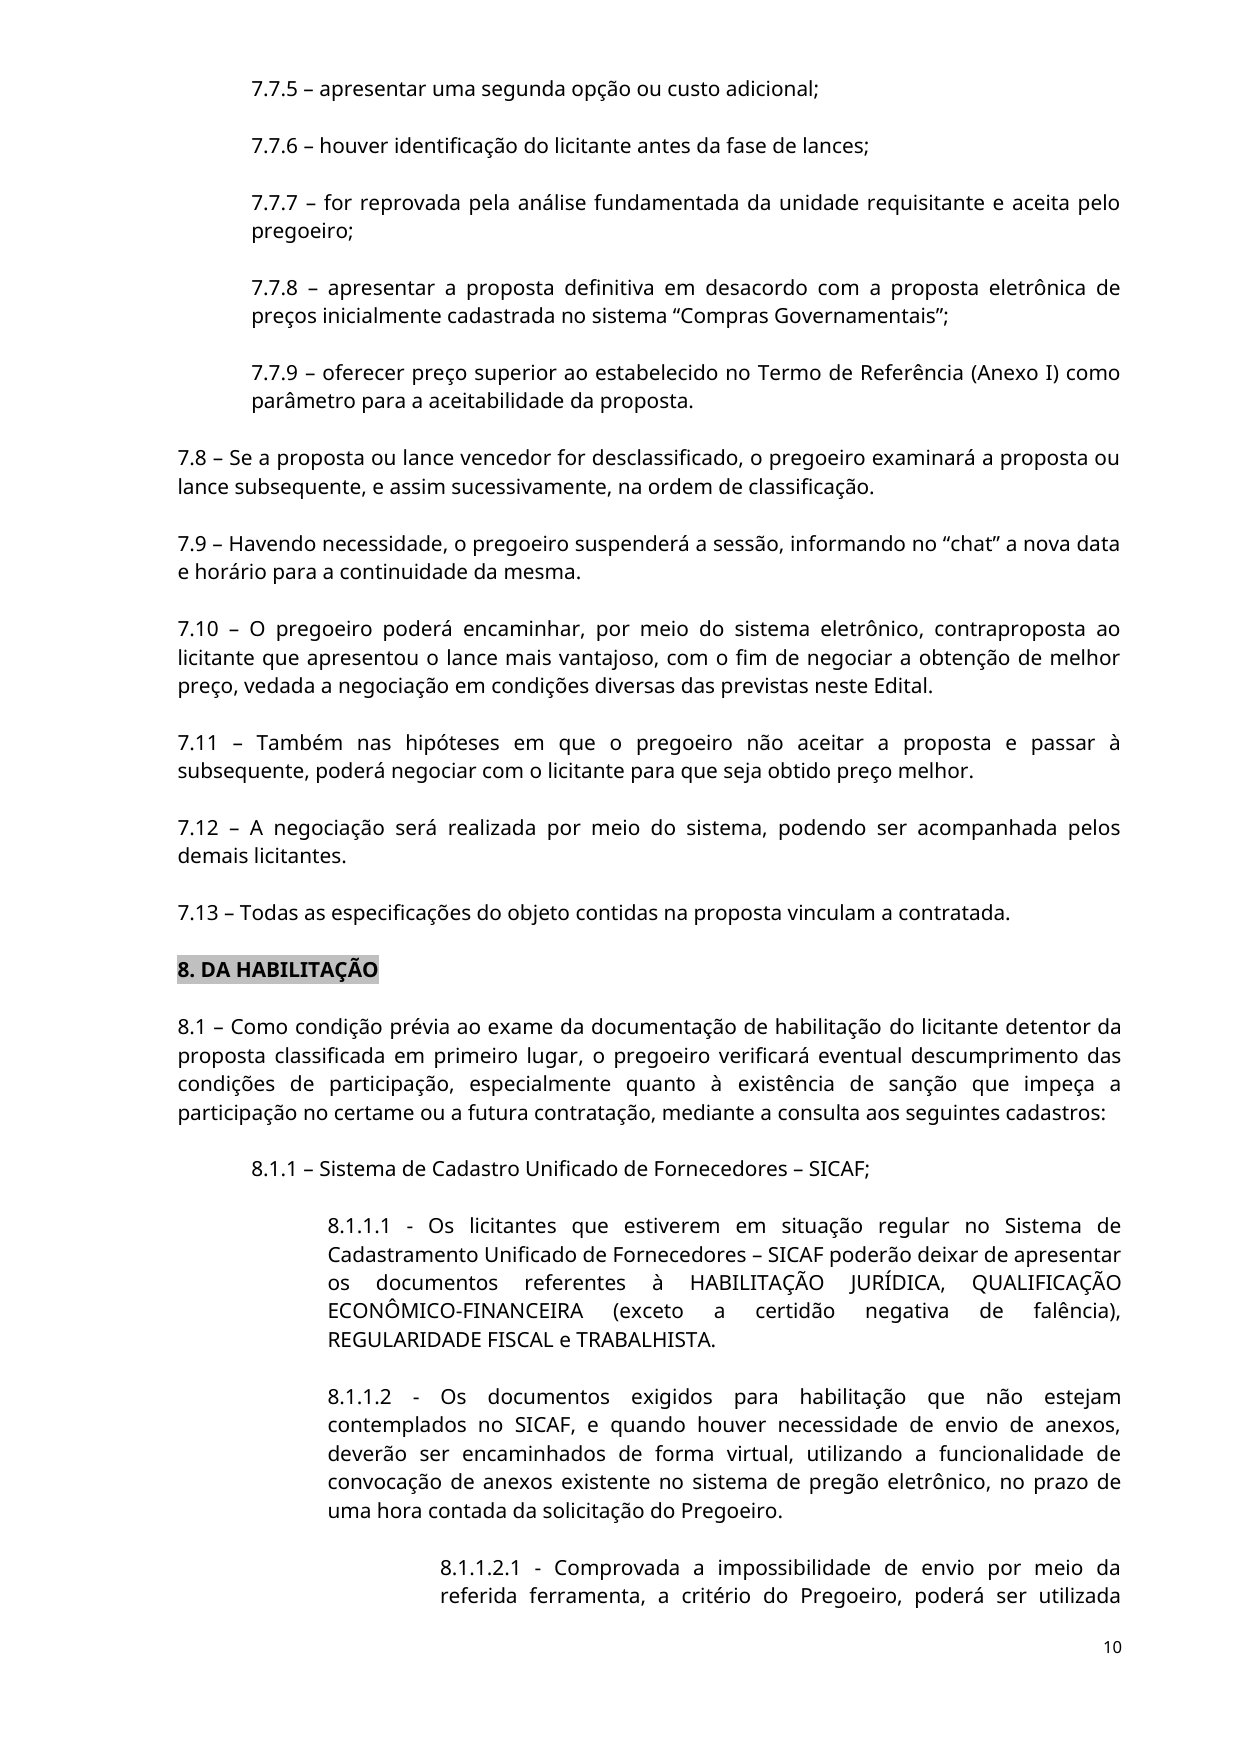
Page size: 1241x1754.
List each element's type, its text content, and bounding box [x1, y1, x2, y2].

text 7.7.8 – apresentar a proposta definitiva em desacordo com a proposta eletrônica de preços inicialmente cadastrada no sistema “Compras Governamentais”; [251, 273, 1122, 330]
text 8. DA HABILITAÇÃO [177, 955, 1122, 984]
text 7.11 – Também nas hipóteses em que o pregoeiro não aceitar a proposta e passar à subsequente, poderá negociar com o licitante para que seja obtido preço melhor. [177, 728, 1122, 785]
text 7.9 – Havendo necessidade, o pregoeiro suspenderá a sessão, informando no “chat” a nova data e horário para a continuidade da mesma. [177, 529, 1122, 586]
text 7.8 – Se a proposta ou lance vencedor for desclassificado, o pregoeiro examinará a proposta ou lance subsequente, e assim sucessivamente, na ordem de classificação. [177, 443, 1122, 500]
text 7.7.7 – for reprovada pela análise fundamentada da unidade requisitante e aceita pelo pregoeiro; [251, 188, 1122, 244]
text 7.12 – A negociação será realizada por meio do sistema, podendo ser acompanhada pelos demais licitantes. [177, 813, 1122, 870]
text 7.7.5 – apresentar uma segunda opção ou custo adicional; [251, 74, 1122, 102]
text 7.13 – Todas as especificações do objeto contidas na proposta vinculam a contratada. [177, 898, 1122, 927]
text 8.1.1.2.1 - Comprovada a impossibilidade de envio por meio da referida ferramenta, a critério do Pregoeiro, poderá ser utilizada [440, 1553, 1122, 1609]
text 8.1.1.1 - Os licitantes que estiverem em situação regular no Sistema de Cadastramento Unificado de Fornecedores – SICAF poderão deixar de apresentar os documentos referentes à HABILITAÇÃO JURÍDICA, QUALIFICAÇÃO ECONÔMICO-FINANCEIRA (exceto a certidão negativa de falência), REGULARIDADE FISCAL e TRABALHISTA. [327, 1211, 1122, 1353]
list 8.1.1 – Sistema de Cadastro Unificado de Fornecedores – SICAF; [251, 1154, 1122, 1183]
text 8.1.1.2 - Os documentos exigidos para habilitação que não estejam contemplados no SICAF, e quando houver necessidade de envio de anexos, deverão ser encaminhados de forma virtual, utilizando a funcionalidade de convocação de anexos existente no sistema de pregão eletrônico, no prazo de uma hora contada da solicitação do Pregoeiro. [327, 1382, 1122, 1524]
list 8.1 – Como condição prévia ao exame da documentação de habilitação do licitante detentor da proposta classificada em primeiro lugar, o pregoeiro verificará eventual descumprimento das condições de participação, especialmente quanto à existência de sanção que impeça a participação no certame ou a futura contratação, mediante a consulta aos seguintes cadastros: [177, 1012, 1122, 1126]
text 7.7.6 – houver identificação do licitante antes da fase de lances; [251, 131, 1122, 159]
text 7.7.9 – oferecer preço superior ao estabelecido no Termo de Referência (Anexo I) como parâmetro para a aceitabilidade da proposta. [251, 358, 1122, 415]
text 7.10 – O pregoeiro poderá encaminhar, por meio do sistema eletrônico, contraproposta ao licitante que apresentou o lance mais vantajoso, com o fim de negociar a obtenção de melhor preço, vedada a negociação em condições diversas das previstas neste Edital. [177, 614, 1122, 699]
